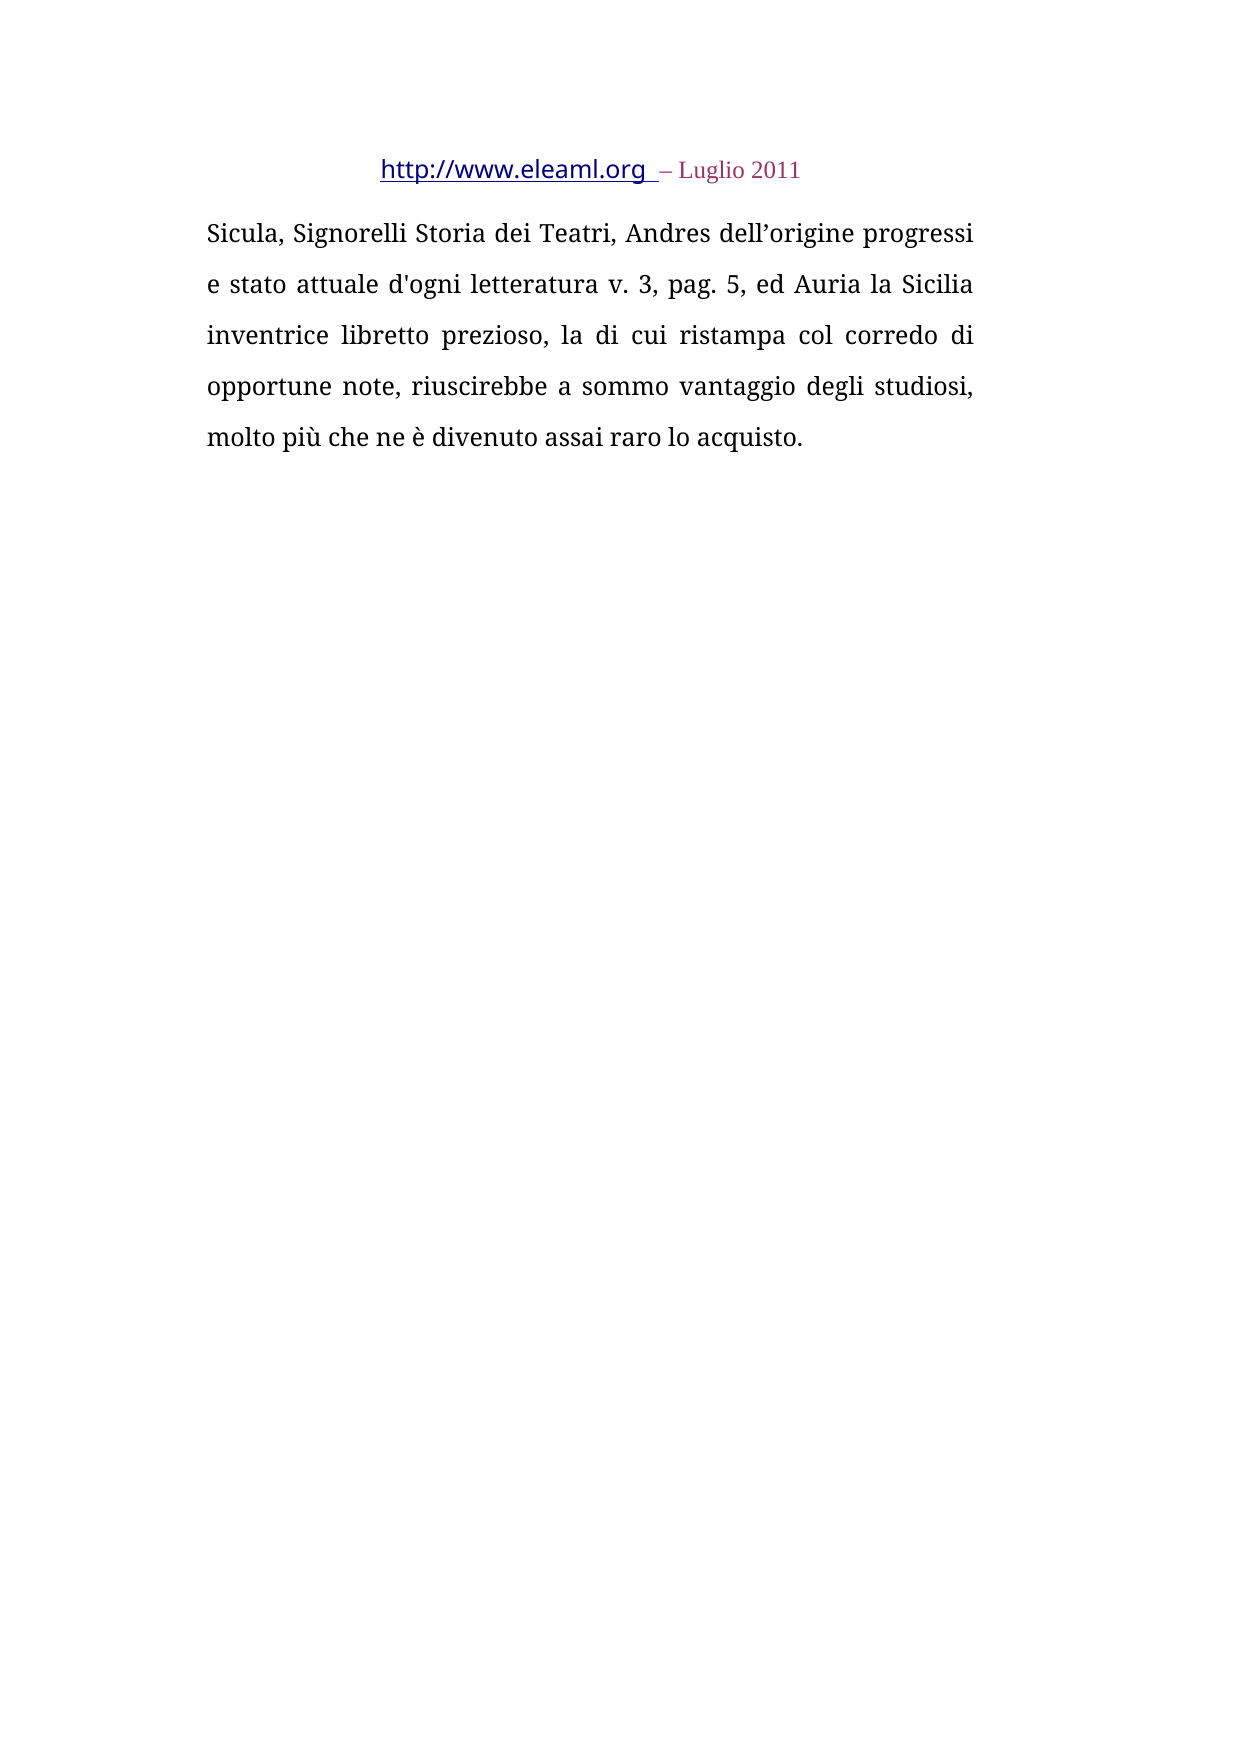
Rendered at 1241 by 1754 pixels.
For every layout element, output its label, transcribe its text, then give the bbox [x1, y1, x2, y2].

text Sicula, Signorelli Storia dei Teatri, Andres dell’origine progressi e stato attuale d'ogni letteratura v. 3, pag. 5, ed Auria la Sicilia inventrice libretto prezioso, la di cui ristampa col corredo di opportune note, riuscirebbe a sommo vantaggio degli studiosi, molto più che ne è divenuto assai raro lo acquisto. [207, 215, 974, 453]
